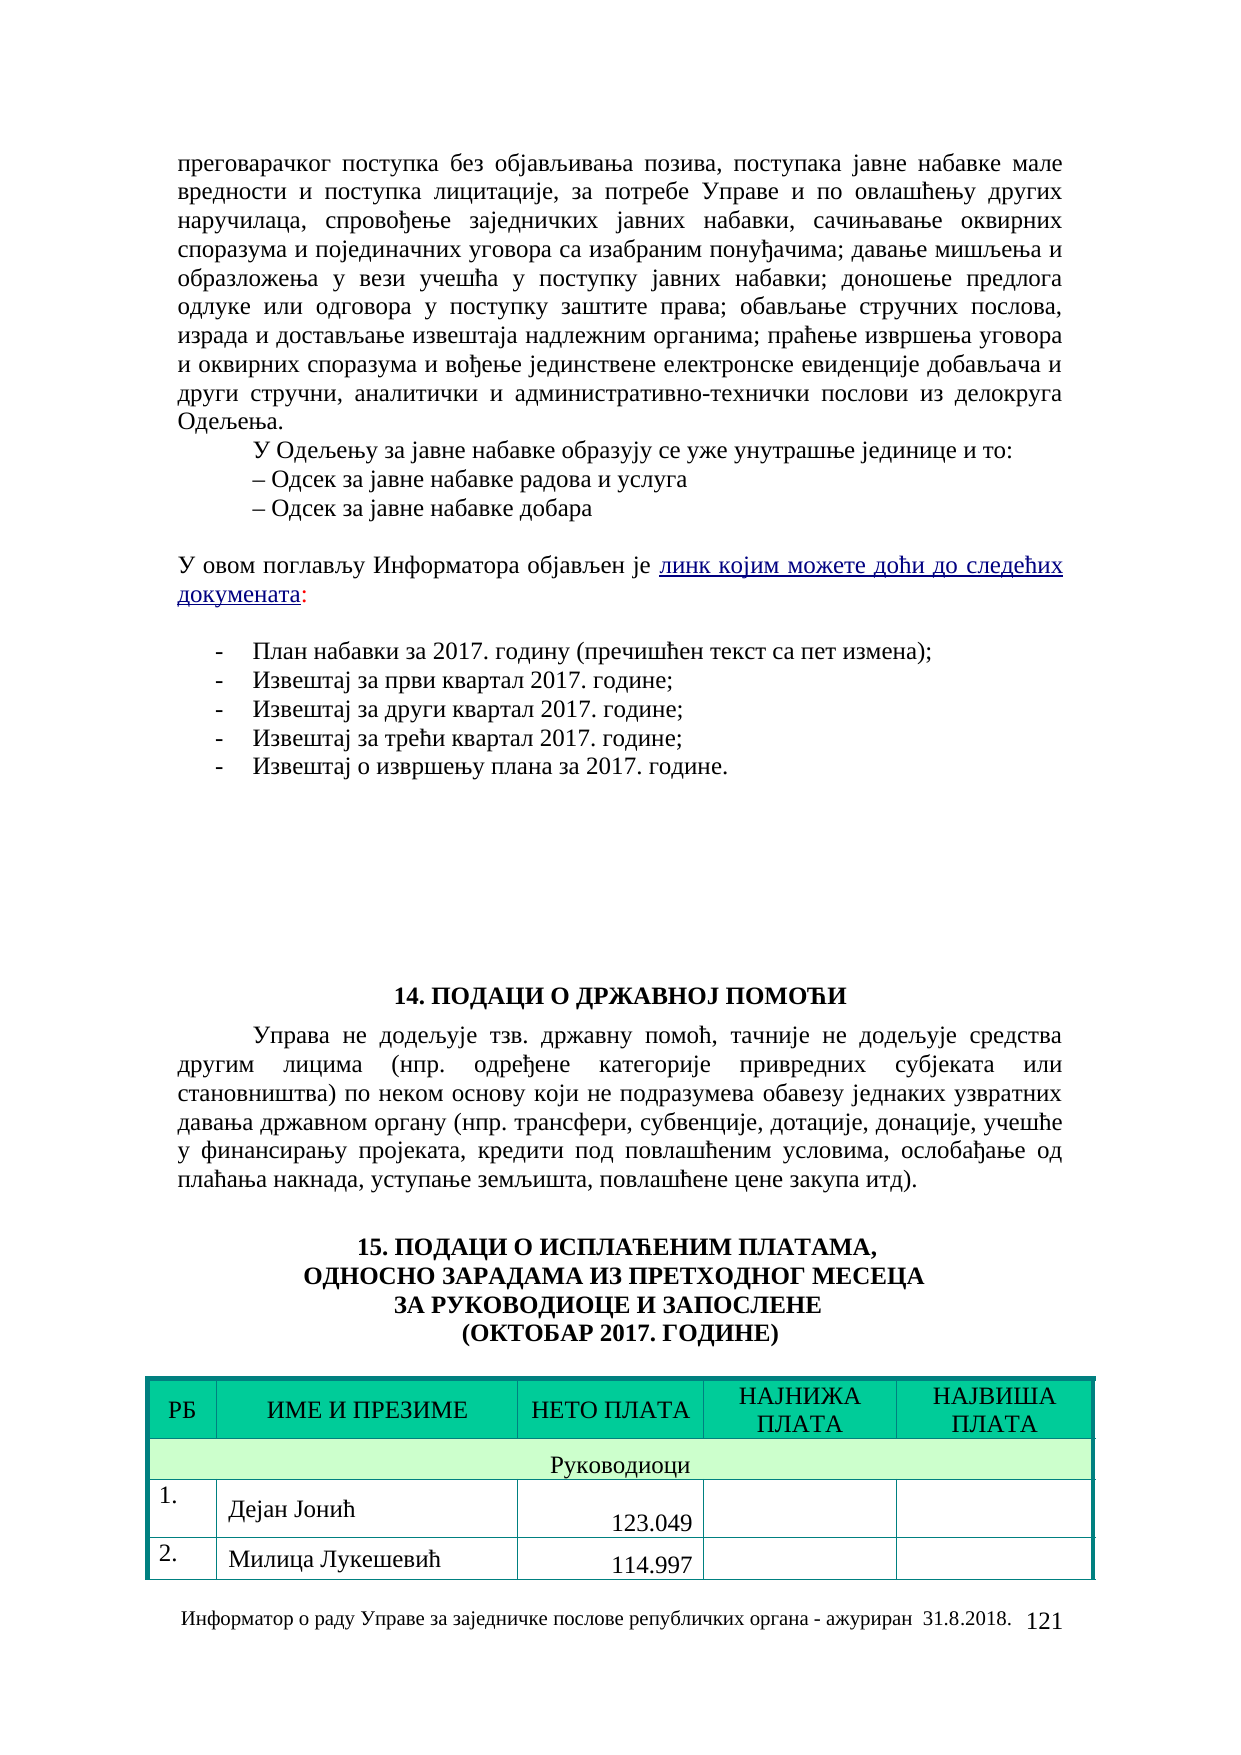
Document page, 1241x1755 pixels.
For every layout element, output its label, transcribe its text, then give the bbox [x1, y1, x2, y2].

list Извештај о извршењу плана за 2017. године. [215, 751, 1063, 780]
text (ОКТОБАР 2017. ГОДИНЕ) [177, 1318, 1063, 1347]
table_cell 114.997 [518, 1538, 703, 1579]
text – Одсек за јавне набавке радова и услуга [177, 464, 1063, 493]
table_header НАЈВИША ПЛАТА [897, 1381, 1091, 1438]
table_cell [704, 1480, 896, 1537]
text У Одељењу за јавне набавке образују се уже унутрашње јединице и то: [177, 435, 1063, 464]
table_cell 123.049 [518, 1480, 703, 1537]
list Извештај за трећи квартал 2017. године; [215, 723, 1063, 751]
list Извештај за други квартал 2017. године; [215, 694, 1063, 723]
table_cell [897, 1480, 1091, 1537]
table_cell [704, 1538, 896, 1579]
table_cell Дејан Јонић [217, 1480, 517, 1537]
list План набавки за 2017. годину (пречишћен текст са пет измена); [215, 636, 1063, 665]
table_cell [897, 1538, 1091, 1579]
table_cell 1. [150, 1480, 216, 1537]
table_header НЕТО ПЛАТА [518, 1381, 703, 1438]
table_header НАЈНИЖА ПЛАТА [704, 1381, 896, 1438]
table_cell 2. [150, 1538, 216, 1579]
text – Одсек за јавне набавке добара [177, 493, 1063, 521]
text ОДНОСНО ЗАРАДАМА ИЗ ПРЕТХОДНОГ МЕСЕЦА [177, 1261, 1063, 1290]
table_header ИМЕ И ПРЕЗИМЕ [217, 1381, 517, 1438]
text ЗА РУКОВОДИОЦЕ И ЗАПОСЛЕНЕ [177, 1290, 1063, 1318]
text 14. ПОДАЦИ О ДРЖАВНОЈ ПОМОЋИ [177, 981, 1063, 1010]
text У овом поглављу Информатора објављен је линк којим можете доћи до следећих докумената: [177, 550, 1063, 608]
list Извештај за први квартал 2017. године; [215, 665, 1063, 694]
table_cell Милица Лукешевић [217, 1538, 517, 1579]
text преговарачког поступка без објављивања позива, поступака јавне набавке мале вредности и поступка лицитације, за потребе Управе и по овлашћењу других наручилаца, спровођење заједничких јавних набавки, сачињавање оквирних споразума и појединачних уговора са изабраним понуђачима; давање мишљења и образложења у вези учешћа у поступку јавних набавки; доношење предлога одлуке или одговора у поступку заштите права; обављање стручних послова, израда и достављање извештаја надлежним органима; праћење извршења уговора и оквирних споразума и вођење јединствене електронске евиденције добављача и други стручни, аналитички и административно-технички послови из делокруга Одељења. [177, 148, 1063, 435]
text 15. ПОДАЦИ О ИСПЛАЋЕНИМ ПЛАТАМА, [177, 1232, 1063, 1261]
table_cell Руководиоци [150, 1439, 1091, 1479]
table_header РБ [150, 1381, 216, 1438]
text Управа не додељује тзв. државну помоћ, тачније не додељује средства другим лицима (нпр. одређене категорије привредних субјеката или становништва) по неком основу који не подразумева обавезу једнаких узвратних давања државном органу (нпр. трансфери, субвенције, дотације, донације, учешће у финансирању пројеката, кредити под повлашћеним условима, ослобађање од плаћања накнада, уступање земљишта, повлашћене цене закупа итд). [177, 1021, 1063, 1193]
